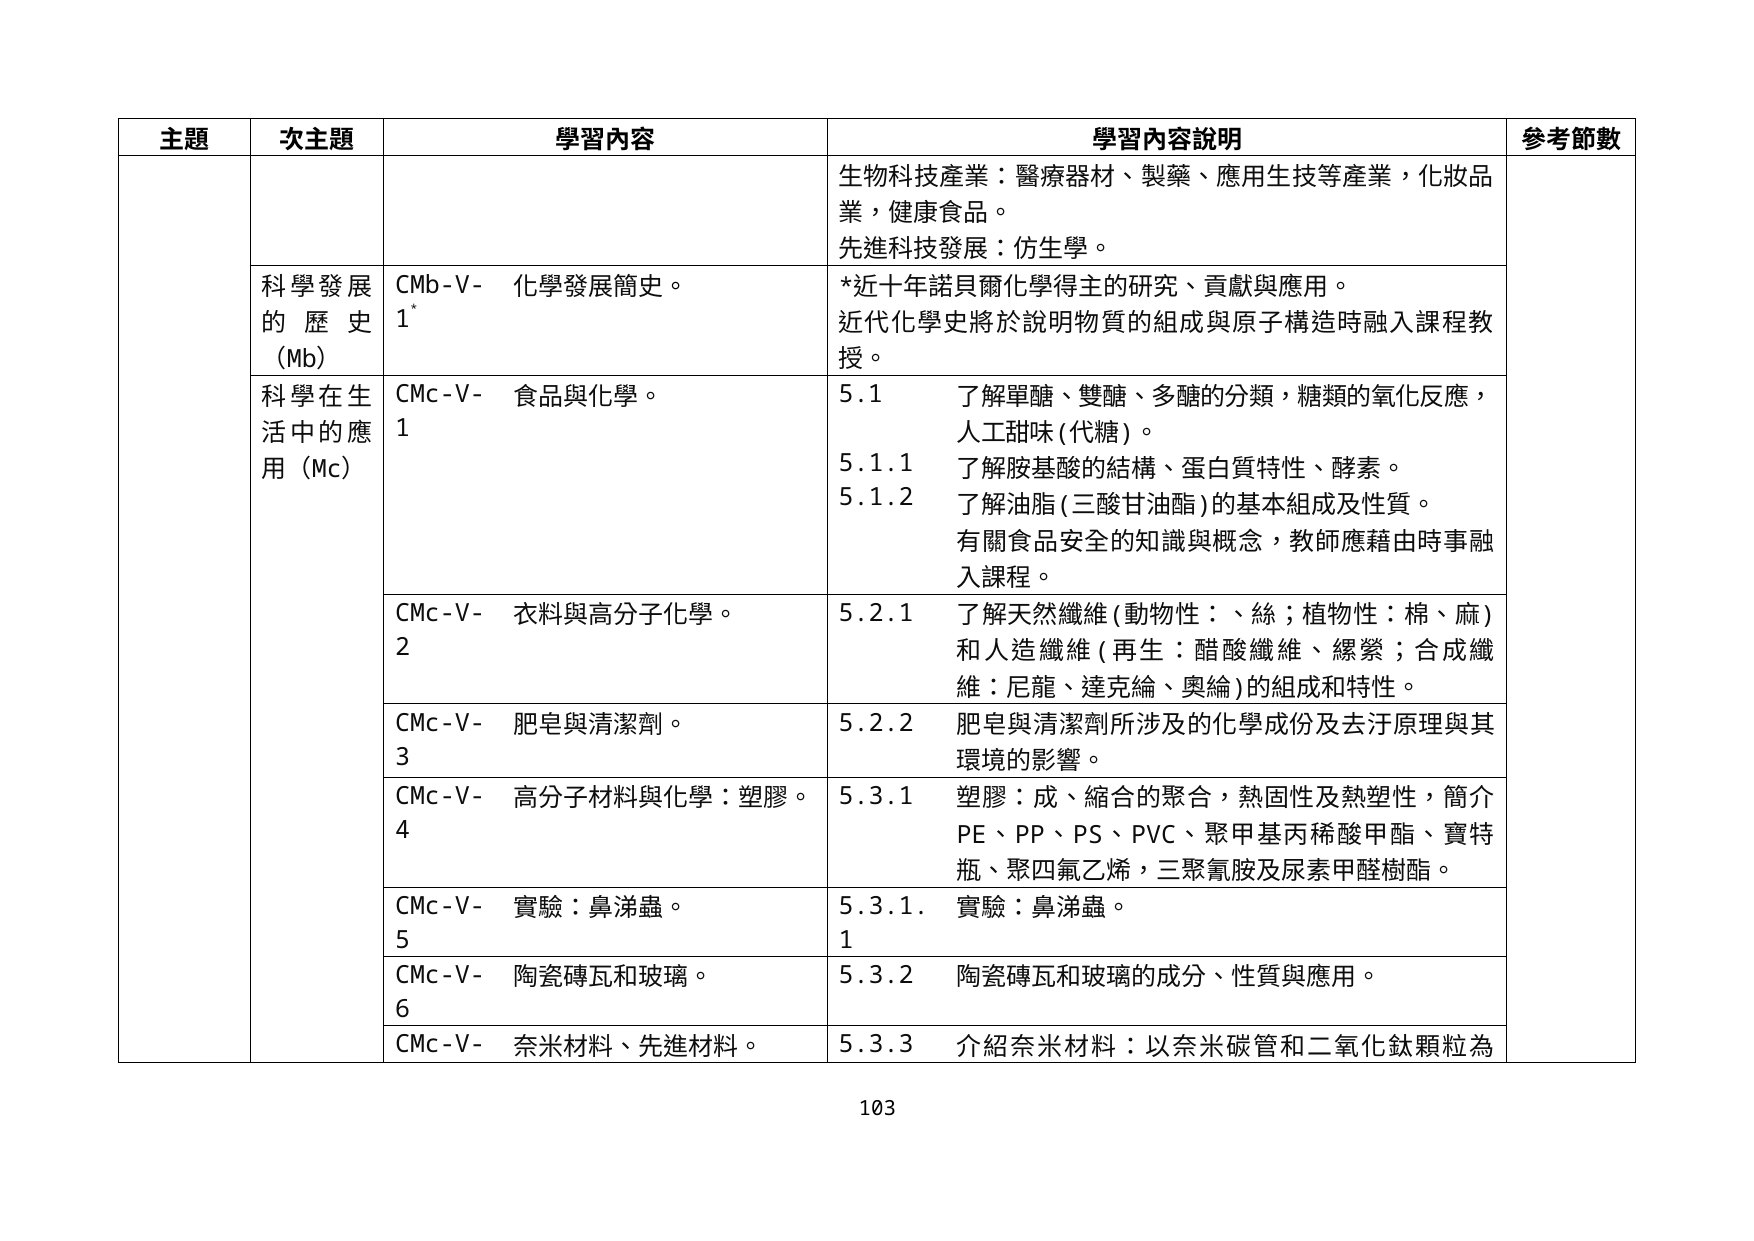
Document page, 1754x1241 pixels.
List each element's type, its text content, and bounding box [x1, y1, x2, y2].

table_cell CMb-V-1* [384, 266, 502, 375]
table_cell CMc-V- [384, 1026, 502, 1062]
table_cell 了解天然纖維(動物性：、絲；植物性：棉、麻)和人造纖維(再生：醋酸纖維、縲縈；合成纖維：尼龍、達克綸、奧綸)的組成和特性。 [945, 595, 1506, 703]
table_cell 了解單醣、雙醣、多醣的分類，糖類的氧化反應，人工甜味(代糖)。 了解胺基酸的結構、蛋白質特性、酵素。 了解油脂(三酸甘油酯)的基本組成及性質。 有關食品安全的知識與概念，教師應藉由時事融入課程。 [945, 376, 1506, 593]
table_cell 5.2.2 [828, 704, 945, 777]
table_cell 5.3.1.1 [828, 888, 945, 956]
table_cell CMc-V-2 [384, 595, 502, 703]
table_cell CMc-V-1 [384, 376, 502, 593]
table_cell [251, 156, 383, 265]
table_cell 科學發展的歷史（Mb） [251, 266, 383, 375]
table_cell 科學在生活中的應用（Mc） [251, 376, 383, 1062]
table_cell *近十年諾貝爾化學得主的研究、貢獻與應用。 近代化學史將於說明物質的組成與原子構造時融入課程教授。 [828, 266, 1506, 375]
table_cell CMc-V-4 [384, 778, 502, 887]
table_cell 5.1 5.1.1 5.1.2 [828, 376, 945, 593]
table_cell CMc-V-6 [384, 957, 502, 1025]
table_header 學習內容說明 [828, 119, 1506, 155]
table_header 次主題 [251, 119, 383, 155]
table_cell 5.3.2 [828, 957, 945, 1025]
table_cell 實驗：鼻涕蟲。 [502, 888, 827, 956]
table_cell 衣料與高分子化學。 [502, 595, 827, 703]
table_cell 5.2.1 [828, 595, 945, 703]
table_cell 化學發展簡史。 [502, 266, 827, 375]
table_cell 介紹奈米材料：以奈米碳管和二氧化鈦顆粒為 [945, 1026, 1506, 1062]
table_header 主題 [119, 119, 250, 155]
table_cell 塑膠：成、縮合的聚合，熱固性及熱塑性，簡介PE、PP、PS、PVC、聚甲基丙稀酸甲酯、寶特瓶、聚四氟乙烯，三聚氰胺及尿素甲醛樹酯。 [945, 778, 1506, 887]
table_header 學習內容 [384, 119, 827, 155]
table_cell 高分子材料與化學：塑膠。 [502, 778, 827, 887]
table_cell CMc-V-3 [384, 704, 502, 777]
table_cell 陶瓷磚瓦和玻璃的成分、性質與應用。 [945, 957, 1506, 1025]
table_cell 肥皂與清潔劑。 [502, 704, 827, 777]
table_cell 肥皂與清潔劑所涉及的化學成份及去汙原理與其環境的影響。 [945, 704, 1506, 777]
table_cell CMc-V-5 [384, 888, 502, 956]
table_cell 5.3.1 [828, 778, 945, 887]
table_cell 5.3.3 [828, 1026, 945, 1062]
table_cell 奈米材料、先進材料。 [502, 1026, 827, 1062]
table_cell 實驗：鼻涕蟲。 [945, 888, 1506, 956]
table_cell [502, 156, 827, 265]
table_cell 食品與化學。 [502, 376, 827, 593]
table_cell [119, 156, 250, 1062]
table_cell [384, 156, 502, 265]
table_header 參考節數 [1507, 119, 1635, 155]
table_cell 陶瓷磚瓦和玻璃。 [502, 957, 827, 1025]
table_cell [1507, 156, 1635, 1062]
table_cell 生物科技產業：醫療器材、製藥、應用生技等產業，化妝品業，健康食品。 先進科技發展：仿生學。 [828, 156, 1506, 265]
